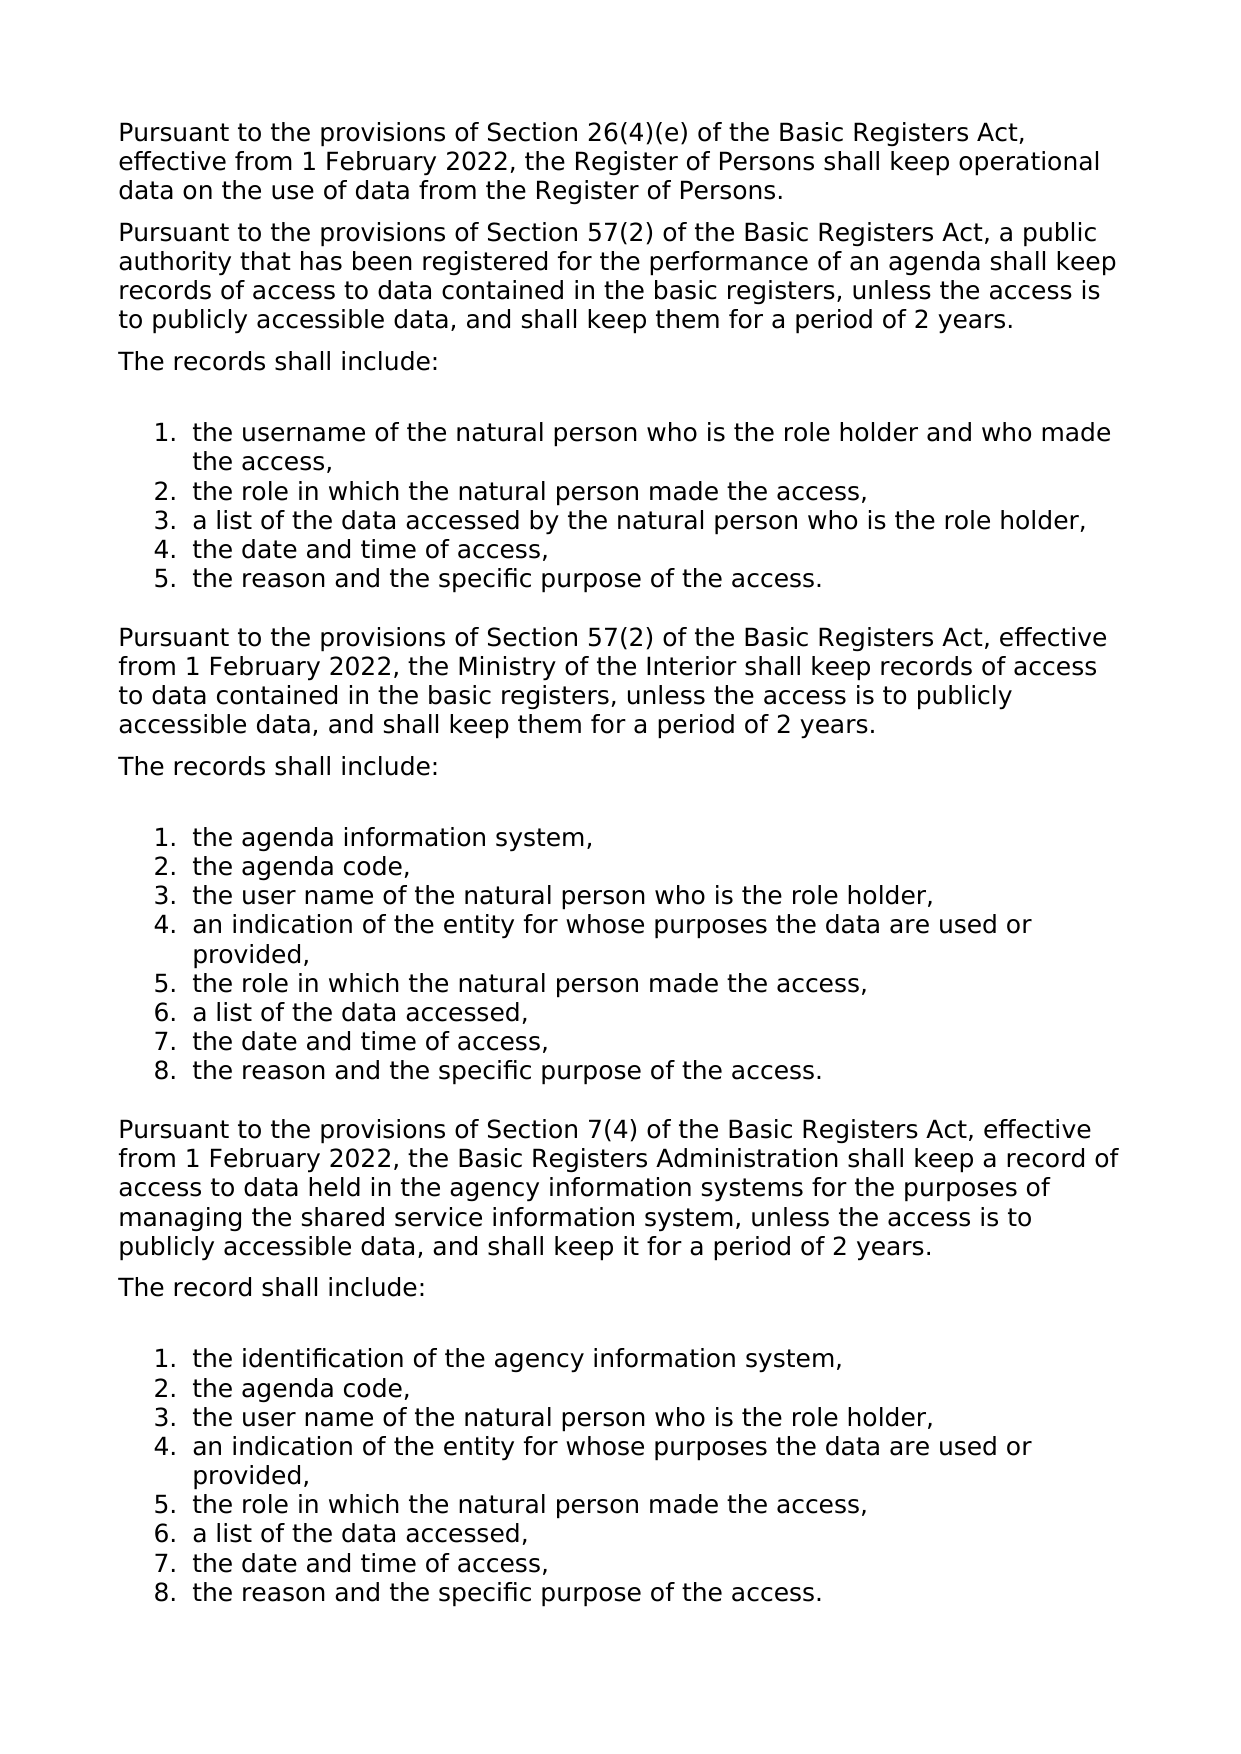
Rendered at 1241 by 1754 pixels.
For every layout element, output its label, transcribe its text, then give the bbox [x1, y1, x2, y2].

list the identification of the agency information system, [177, 1345, 1122, 1374]
list the user name of the natural person who is the role holder, [177, 1403, 1122, 1432]
list a list of the data accessed by the natural person who is the role holder, [177, 506, 1122, 535]
list the role in which the natural person made the access, [177, 1491, 1122, 1520]
text The record shall include: [118, 1273, 1122, 1303]
text The records shall include: [118, 347, 1122, 376]
list the role in which the natural person made the access, [177, 969, 1122, 998]
text The records shall include: [118, 752, 1122, 781]
list the date and time of access, [177, 535, 1122, 564]
list the date and time of access, [177, 1549, 1122, 1578]
list the role in which the natural person made the access, [177, 477, 1122, 506]
list the reason and the specific purpose of the access. [177, 1578, 1122, 1607]
list the agenda information system, [177, 823, 1122, 852]
list the reason and the specific purpose of the access. [177, 564, 1122, 593]
list the agenda code, [177, 1374, 1122, 1403]
text Pursuant to the provisions of Section 7(4) of the Basic Registers Act, effective from 1 February 2022, the Basic Registers Administration shall keep a record of access to data held in the agency information systems for the purposes of managing the shared service information system, unless the access is to publicly accessible data, and shall keep it for a period of 2 years. [118, 1115, 1122, 1261]
list a list of the data accessed, [177, 1520, 1122, 1549]
list the user name of the natural person who is the role holder, [177, 882, 1122, 911]
list the reason and the specific purpose of the access. [177, 1057, 1122, 1086]
list an indication of the entity for whose purposes the data are used or provided, [177, 911, 1122, 969]
text Pursuant to the provisions of Section 57(2) of the Basic Registers Act, a public authority that has been registered for the performance of an agenda shall keep records of access to data contained in the basic registers, unless the access is to publicly accessible data, and shall keep them for a period of 2 years. [118, 218, 1122, 335]
text Pursuant to the provisions of Section 26(4)(e) of the Basic Registers Act, effective from 1 February 2022, the Register of Persons shall keep operational data on the use of data from the Register of Persons. [118, 118, 1122, 206]
list a list of the data accessed, [177, 998, 1122, 1027]
list the agenda code, [177, 852, 1122, 882]
list an indication of the entity for whose purposes the data are used or provided, [177, 1432, 1122, 1491]
text Pursuant to the provisions of Section 57(2) of the Basic Registers Act, effective from 1 February 2022, the Ministry of the Interior shall keep records of access to data contained in the basic registers, unless the access is to publicly accessible data, and shall keep them for a period of 2 years. [118, 623, 1122, 739]
list the username of the natural person who is the role holder and who made the access, [177, 418, 1122, 477]
list the date and time of access, [177, 1027, 1122, 1057]
